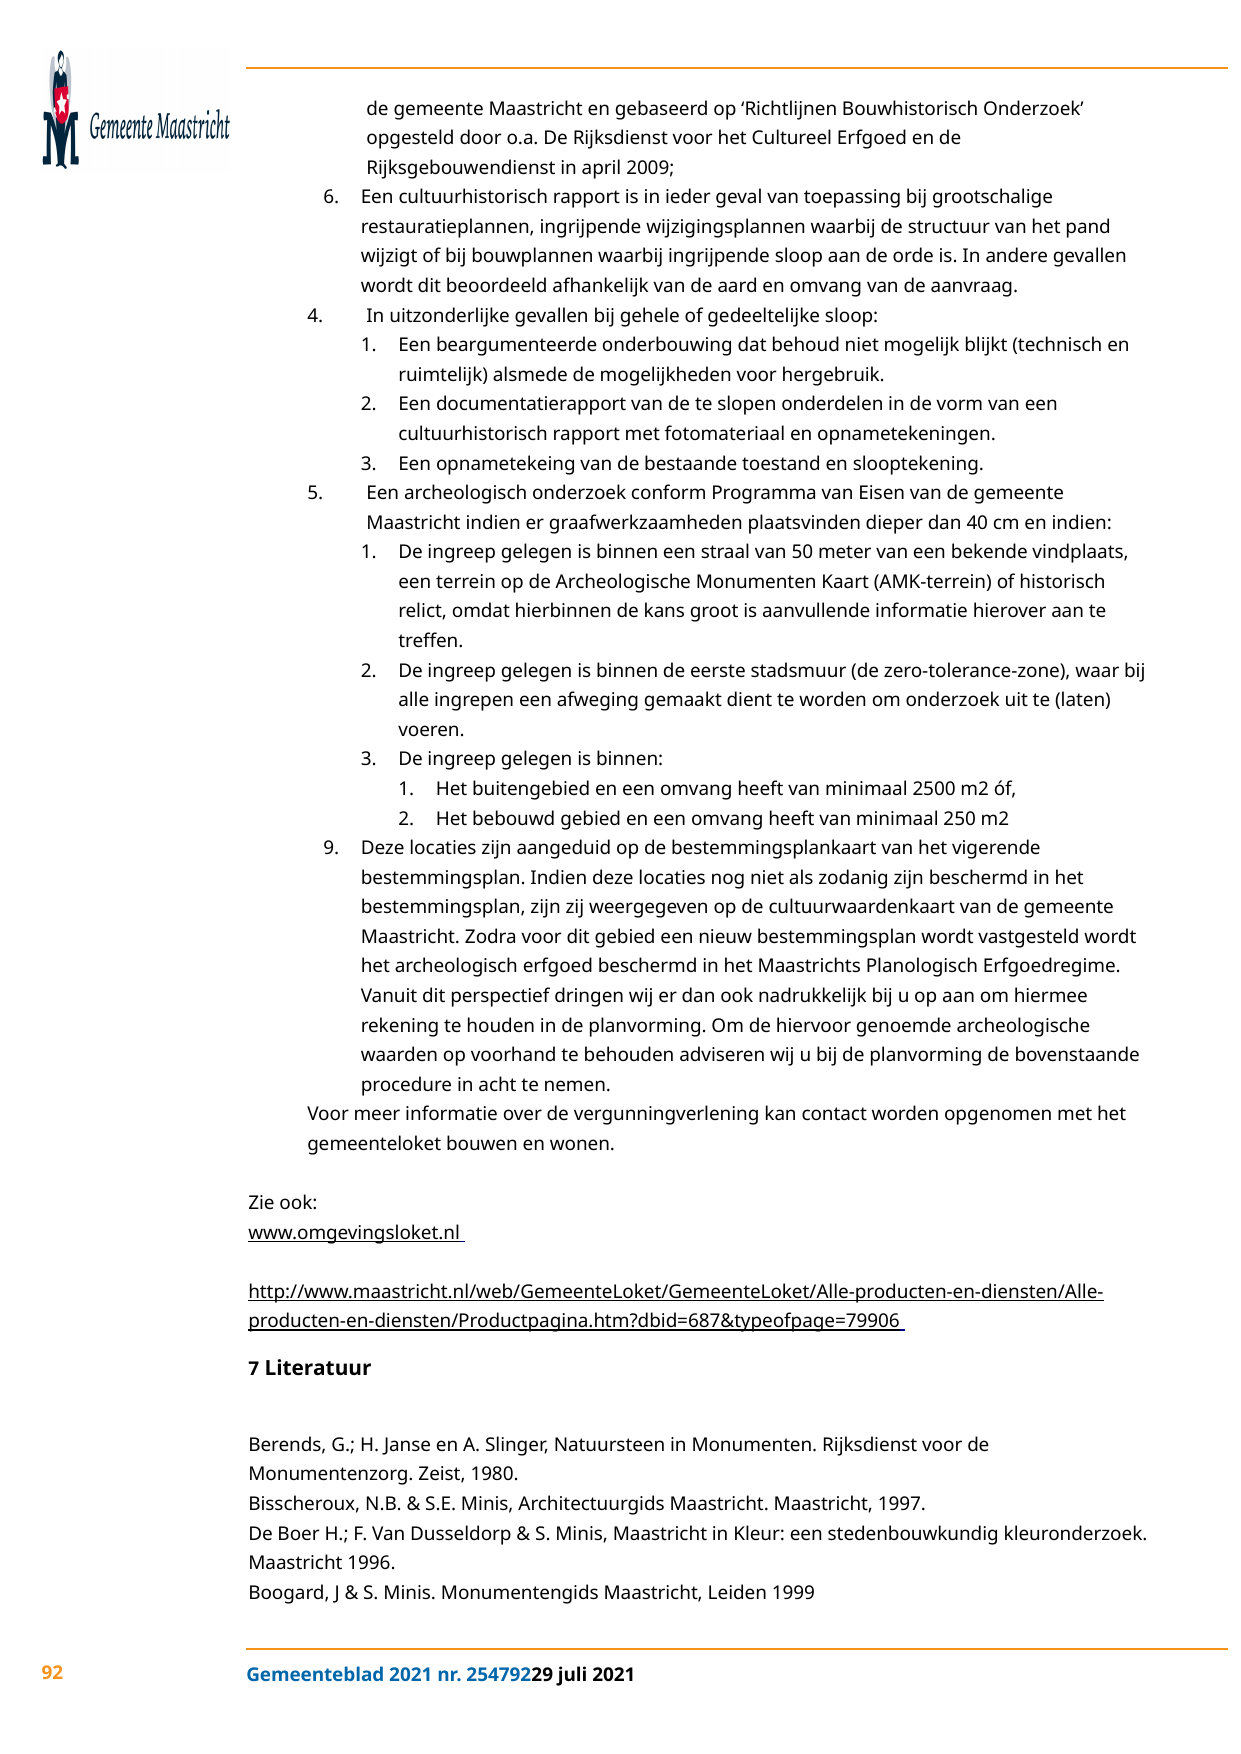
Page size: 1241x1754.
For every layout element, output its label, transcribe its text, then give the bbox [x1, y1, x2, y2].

list Deze locaties zijn aangeduid op de bestemmingsplankaart van het vigerende bestemmingsplan. Indien deze locaties nog niet als zodanig zijn beschermd in het bestemmingsplan, zijn zij weergegeven op de cultuurwaardenkaart van de gemeente Maastricht. Zodra voor dit gebied een nieuw bestemmingsplan wordt vastgesteld wordt het archeologisch erfgoed beschermd in het Maastrichts Planologisch Erfgoedregime. Vanuit dit perspectief dringen wij er dan ook nadrukkelijk bij u op aan om hiermee rekening te houden in de planvorming. Om de hiervoor genoemde archeologische waarden op voorhand te behouden adviseren wij u bij de planvorming de bovenstaande procedure in acht te nemen. [323, 834, 1152, 1097]
list De ingreep gelegen is binnen: [361, 746, 1152, 771]
list Voor meer informatie over de vergunningverlening kan contact worden opgenomen met het gemeenteloket bouwen en wonen. [248, 1101, 1152, 1156]
text Berends, G.; H. Janse en A. Slinger, Natuursteen in Monumenten. Rijksdienst voor de Monumentenzorg. Zeist, 1980. [248, 1431, 1152, 1486]
list In uitzonderlijke gevallen bij gehele of gedeeltelijke sloop: [307, 302, 1152, 328]
text Zie ook: [248, 1189, 1152, 1215]
list Een cultuurhistorisch rapport is in ieder geval van toepassing bij grootschalige restauratieplannen, ingrijpende wijzigingsplannen waarbij de structuur van het pand wijzigt of bij bouwplannen waarbij ingrijpende sloop aan de orde is. In andere gevallen wordt dit beoordeeld afhankelijk van de aard en omvang van de aanvraag. [323, 183, 1152, 298]
text http://www.maastricht.nl/web/GemeenteLoket/GemeenteLoket/Alle-producten-en-diensten/Alle-producten-en-diensten/Productpagina.htm?dbid=687&typeofpage=79906 [248, 1278, 1152, 1333]
text Bisscheroux, N.B. & S.E. Minis, Architectuurgids Maastricht. Maastricht, 1997. [248, 1490, 1152, 1516]
text 7 Literatuur [248, 1353, 1152, 1382]
list Een documentatierapport van de te slopen onderdelen in de vorm van een cultuurhistorisch rapport met fotomateriaal en opnametekeningen. [361, 391, 1152, 446]
text Boogard, J & S. Minis. Monumentengids Maastricht, Leiden 1999 [248, 1579, 1152, 1605]
picture [41, 47, 231, 172]
list De ingreep gelegen is binnen een straal van 50 meter van een bekende vindplaats, een terrein op de Archeologische Monumenten Kaart (AMK-terrein) of historisch relict, omdat hierbinnen de kans groot is aanvullende informatie hierover aan te treffen. [361, 538, 1152, 653]
text www.omgevingsloket.nl [248, 1219, 1152, 1245]
list Een beargumenteerde onderbouwing dat behoud niet mogelijk blijkt (technisch en ruimtelijk) alsmede de mogelijkheden voor hergebruik. [361, 331, 1152, 387]
list Het buitengebied en een omvang heeft van minimaal 2500 m2 óf, [398, 775, 1152, 801]
list Het bebouwd gebied en een omvang heeft van minimaal 250 m2 [398, 805, 1152, 831]
list De ingreep gelegen is binnen de eerste stadsmuur (de zero-tolerance-zone), waar bij alle ingrepen een afweging gemaakt dient te worden om onderzoek uit te (laten) voeren. [361, 657, 1152, 742]
text De Boer H.; F. Van Dusseldorp & S. Minis, Maastricht in Kleur: een stedenbouwkundig kleuronderzoek. Maastricht 1996. [248, 1520, 1152, 1575]
list Een opnametekeing van de bestaande toestand en slooptekening. [361, 450, 1152, 476]
list de gemeente Maastricht en gebaseerd op ‘Richtlijnen Bouwhistorisch Onderzoek’ opgesteld door o.a. De Rijksdienst voor het Cultureel Erfgoed en de Rijksgebouwendienst in april 2009; [307, 95, 1152, 180]
list Een archeologisch onderzoek conform Programma van Eisen van de gemeente Maastricht indien er graafwerkzaamheden plaatsvinden dieper dan 40 cm en indien: [307, 479, 1152, 535]
